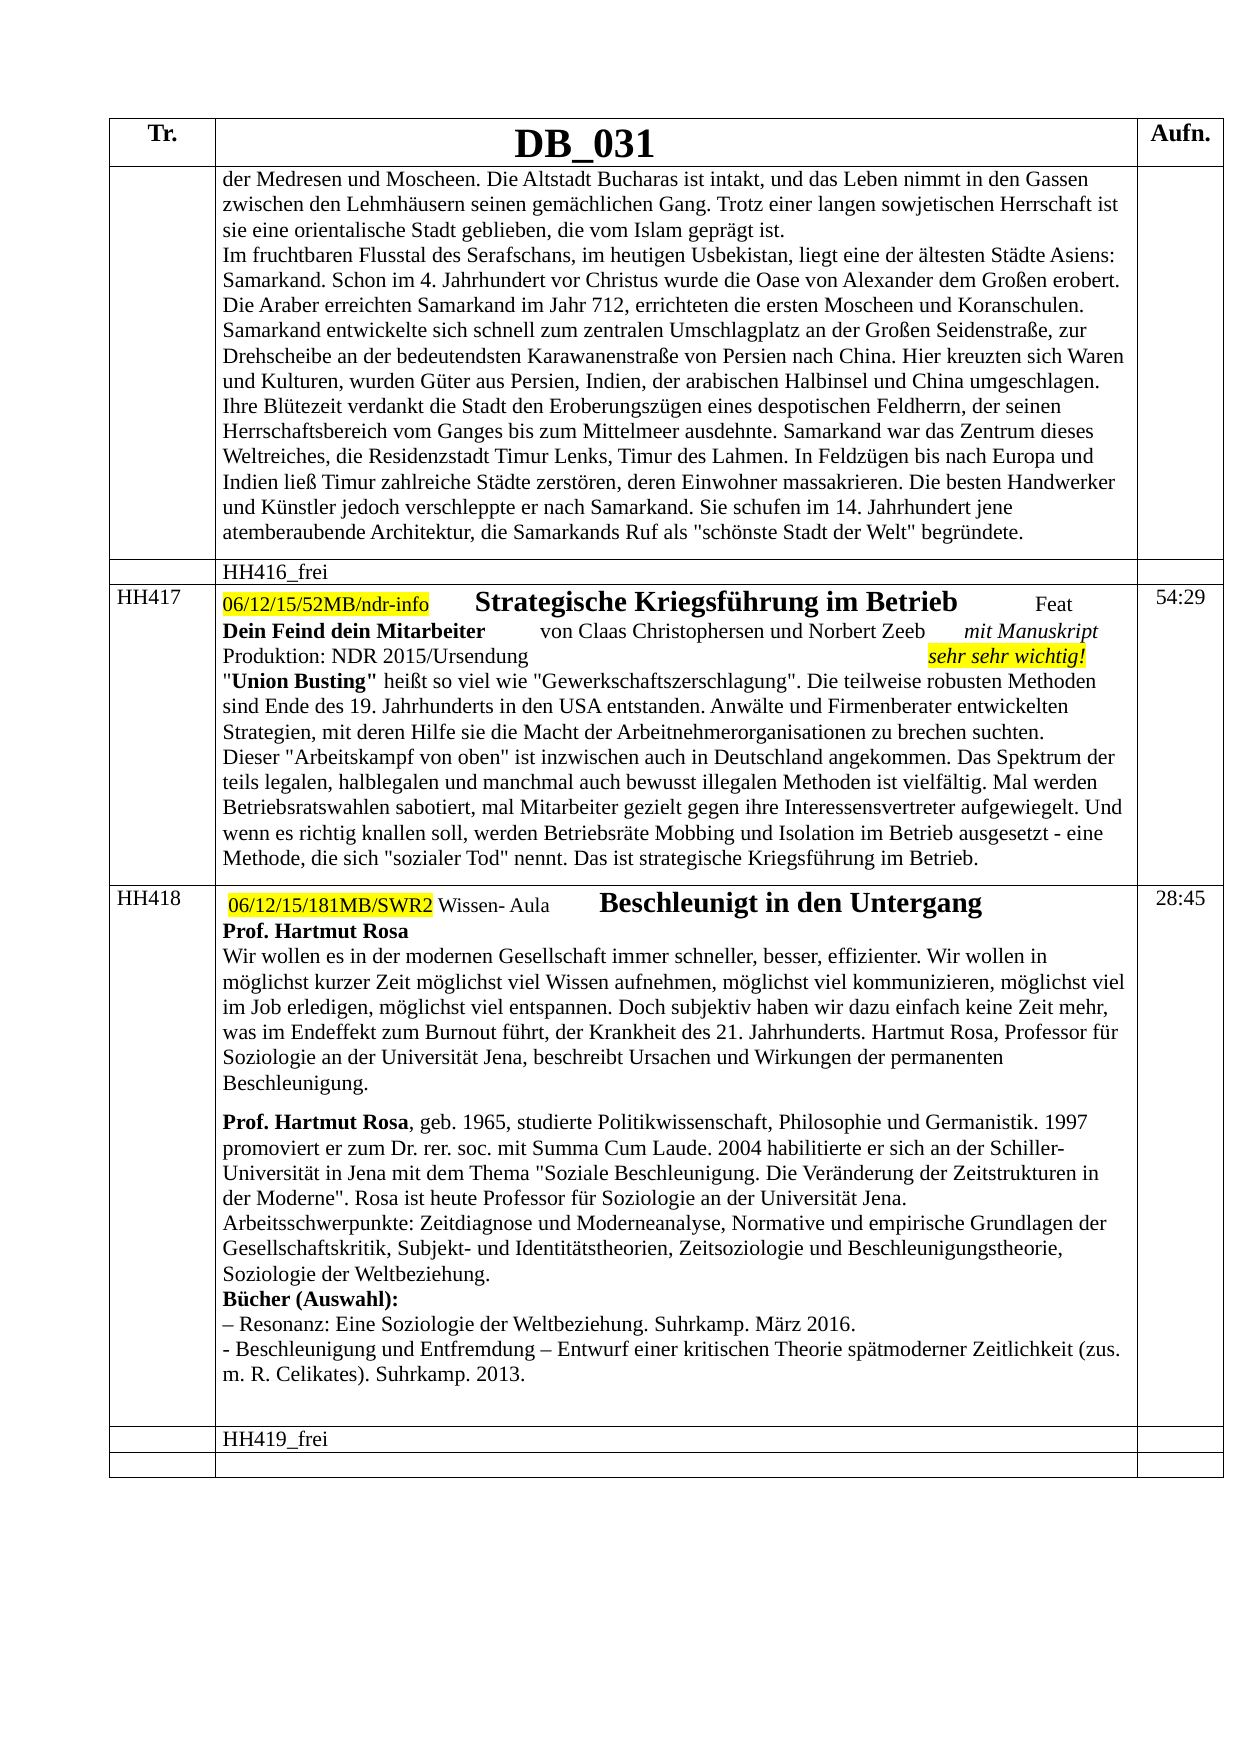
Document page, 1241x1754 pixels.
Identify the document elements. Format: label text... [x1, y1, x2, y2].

table_cell der Medresen und Moscheen. Die Altstadt Bucharas ist intakt, und das Leben nimmt in den Gassen zwischen den Lehmhäusern seinen gemächlichen Gang. Trotz einer langen sowjetischen Herrschaft ist sie eine orientalische Stadt geblieben, die vom Islam geprägt ist. Im fruchtbaren Flusstal des Serafschans, im heutigen Usbekistan, liegt eine der ältesten Städte Asiens: Samarkand. Schon im 4. Jahrhundert vor Christus wurde die Oase von Alexander dem Großen erobert. Die Araber erreichten Samarkand im Jahr 712, errichteten die ersten Moscheen und Koranschulen. Samarkand entwickelte sich schnell zum zentralen Umschlagplatz an der Großen Seidenstraße, zur Drehscheibe an der bedeutendsten Karawanenstraße von Persien nach China. Hier kreuzten sich Waren und Kulturen, wurden Güter aus Persien, Indien, der arabischen Halbinsel und China umgeschlagen. Ihre Blütezeit verdankt die Stadt den Eroberungszügen eines despotischen Feldherrn, der seinen Herrschaftsbereich vom Ganges bis zum Mittelmeer ausdehnte. Samarkand war das Zentrum dieses Weltreiches, die Residenzstadt Timur Lenks, Timur des Lahmen. In Feldzügen bis nach Europa und Indien ließ Timur zahlreiche Städte zerstören, deren Einwohner massakrieren. Die besten Handwerker und Künstler jedoch verschleppte er nach Samarkand. Sie schufen im 14. Jahrhundert jene atemberaubende Architektur, die Samarkands Ruf als "schönste Stadt der Welt" begründete. [216, 167, 1137, 559]
table_cell [110, 560, 215, 584]
table_cell HH417 [110, 585, 215, 884]
table_header DB_031 [216, 119, 1137, 166]
table_cell [1138, 167, 1223, 559]
table_cell HH419_frei [216, 1427, 1137, 1452]
table_cell [1138, 1453, 1223, 1477]
table_cell [110, 167, 215, 559]
table_header Tr. [110, 119, 215, 166]
table_cell 06/12/15/181MB/SWR2 Wissen- Aula Beschleunigt in den Untergang Prof. Hartmut Rosa Wir wollen es in der modernen Gesellschaft immer schneller, besser, effizienter. Wir wollen in möglichst kurzer Zeit möglichst viel Wissen aufnehmen, möglichst viel kommunizieren, möglichst viel im Job erledigen, möglichst viel entspannen. Doch subjektiv haben wir dazu einfach keine Zeit mehr, was im Endeffekt zum Burnout führt, der Krankheit des 21. Jahrhunderts. Hartmut Rosa, Professor für Soziologie an der Universität Jena, beschreibt Ursachen und Wirkungen der permanenten Beschleunigung. Prof. Hartmut Rosa, geb. 1965, studierte Politikwissenschaft, Philosophie und Germanistik. 1997 promoviert er zum Dr. rer. soc. mit Summa Cum Laude. 2004 habilitierte er sich an der Schiller-Universität in Jena mit dem Thema "Soziale Beschleunigung. Die Veränderung der Zeitstrukturen in der Moderne". Rosa ist heute Professor für Soziologie an der Universität Jena. Arbeitsschwerpunkte: Zeitdiagnose und Moderneanalyse, Normative und empirische Grundlagen der Gesellschaftskritik, Subjekt- und Identitätstheorien, Zeitsoziologie und Beschleunigungstheorie, Soziologie der Weltbeziehung. Bücher (Auswahl): – Resonanz: Eine Soziologie der Weltbeziehung. Suhrkamp. März 2016. - Beschleunigung und Entfremdung – Entwurf einer kritischen Theorie spätmoderner Zeitlichkeit (zus. m. R. Celikates). Suhrkamp. 2013. [216, 886, 1137, 1426]
table_cell HH418 [110, 886, 215, 1426]
table_cell [110, 1453, 215, 1477]
table_cell HH416_frei [216, 560, 1137, 584]
table_cell [1138, 560, 1223, 584]
table_cell [1138, 1427, 1223, 1452]
table_cell [110, 1427, 215, 1452]
table_cell 06/12/15/52MB/ndr-info Strategische Kriegsführung im Betrieb Feat Dein Feind dein Mitarbeiter von Claas Christophersen und Norbert Zeeb mit Manuskript Produktion: NDR 2015/Ursendung sehr sehr wichtig! "Union Busting" heißt so viel wie "Gewerkschaftszerschlagung". Die teilweise robusten Methoden sind Ende des 19. Jahrhunderts in den USA entstanden. Anwälte und Firmenberater entwickelten Strategien, mit deren Hilfe sie die Macht der Arbeitnehmerorganisationen zu brechen suchten. Dieser "Arbeitskampf von oben" ist inzwischen auch in Deutschland angekommen. Das Spektrum der teils legalen, halblegalen und manchmal auch bewusst illegalen Methoden ist vielfältig. Mal werden Betriebsratswahlen sabotiert, mal Mitarbeiter gezielt gegen ihre Interessensvertreter aufgewiegelt. Und wenn es richtig knallen soll, werden Betriebsräte Mobbing und Isolation im Betrieb ausgesetzt - eine Methode, die sich "sozialer Tod" nennt. Das ist strategische Kriegsführung im Betrieb. [216, 585, 1137, 884]
table_cell 54:29 [1138, 585, 1223, 884]
table_cell [216, 1453, 1137, 1477]
table_cell 28:45 [1138, 886, 1223, 1426]
table_header Aufn. [1138, 119, 1223, 166]
